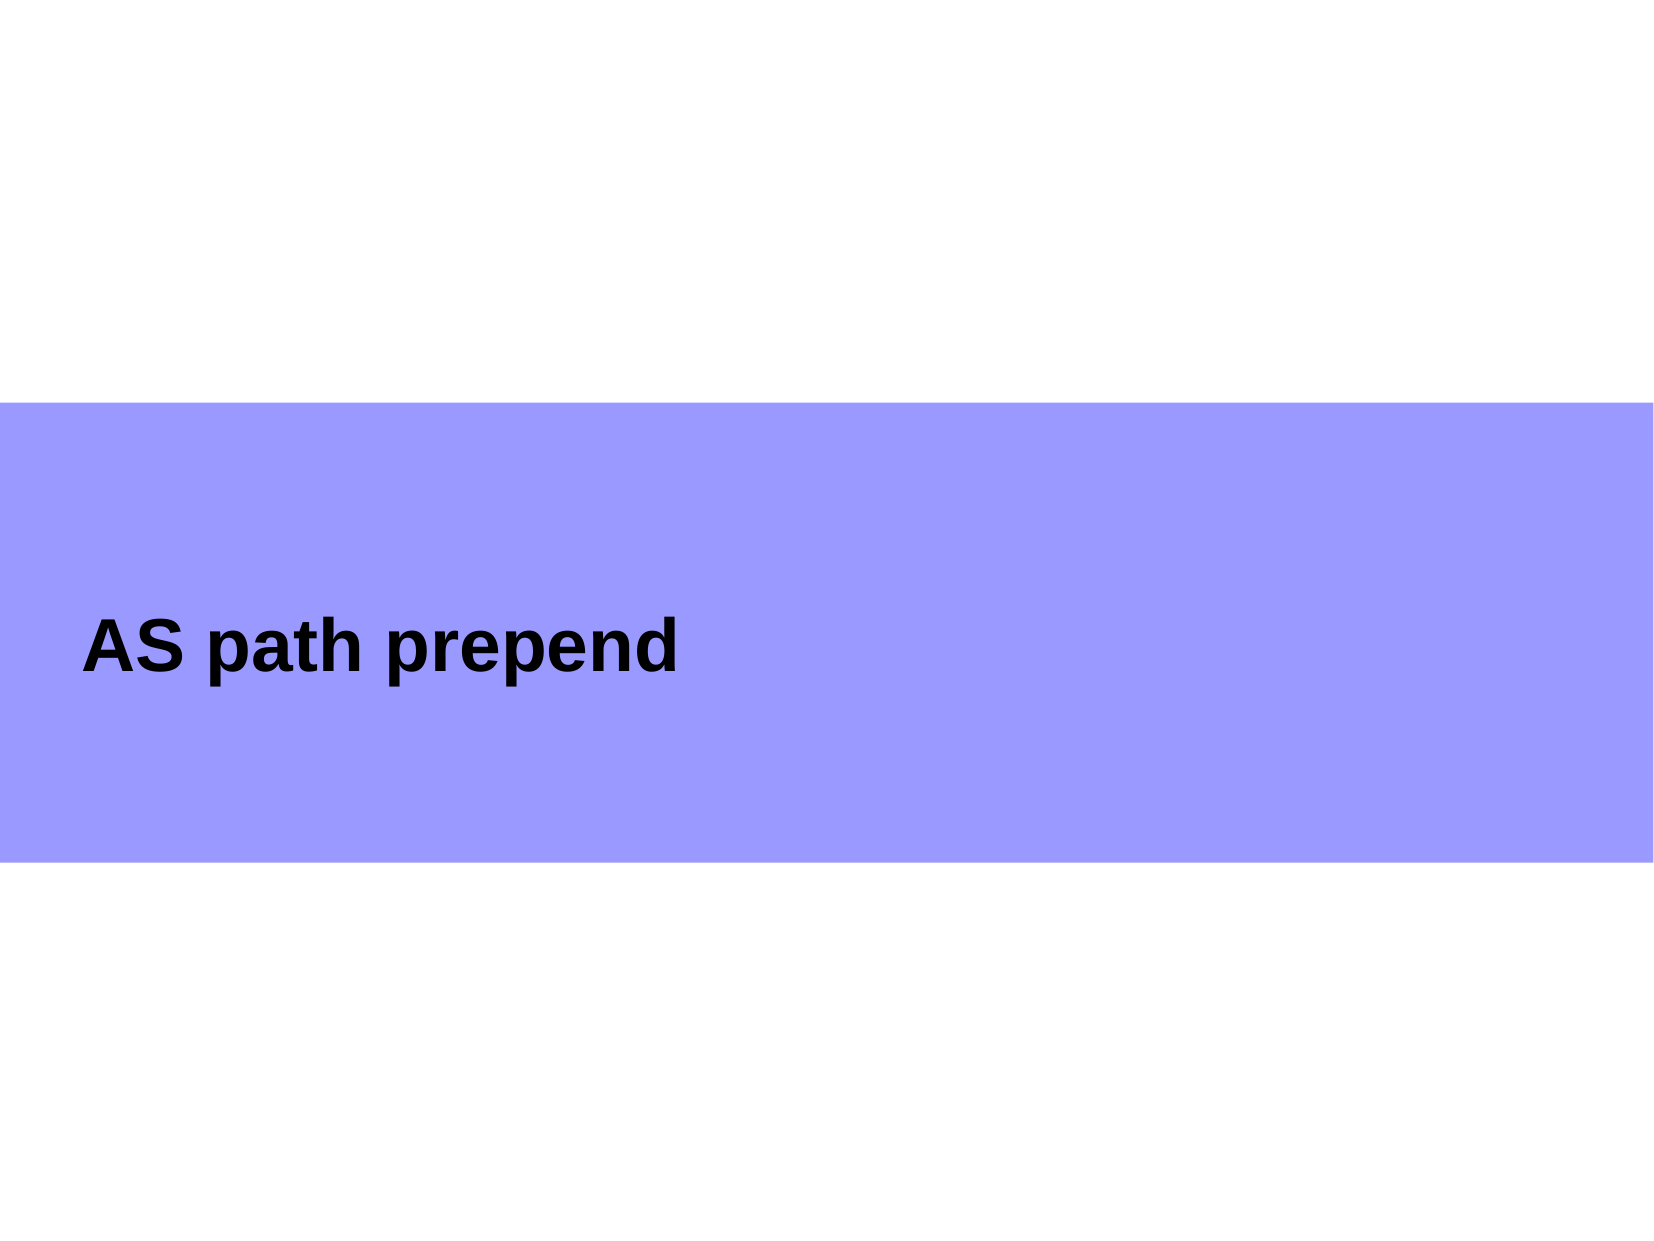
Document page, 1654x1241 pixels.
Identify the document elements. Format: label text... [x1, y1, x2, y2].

text_box AS path prepend [67, 600, 1530, 772]
